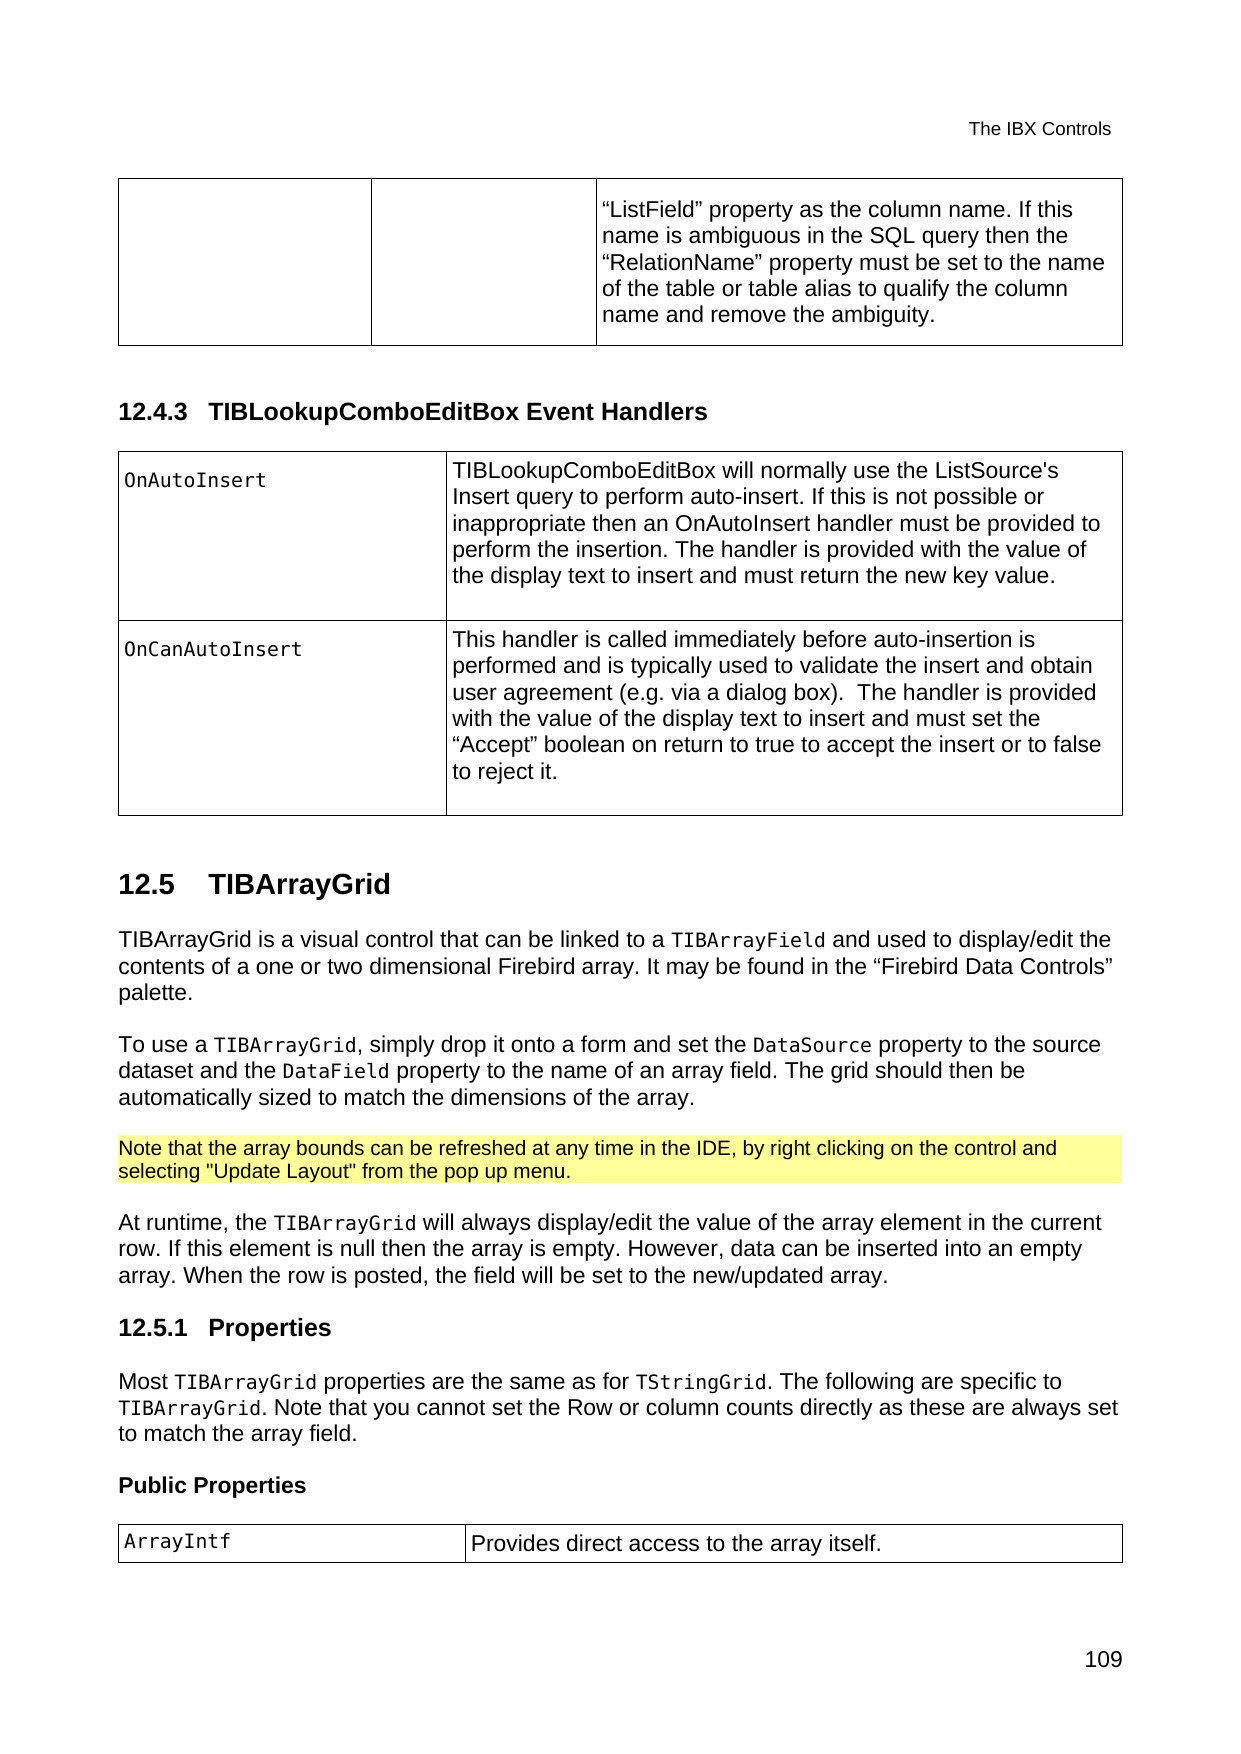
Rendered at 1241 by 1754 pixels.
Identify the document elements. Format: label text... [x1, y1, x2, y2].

text Public Properties [118, 1472, 1122, 1499]
text To use a TIBArrayGrid, simply drop it onto a form and set the DataSource property to the source dataset and the DataField property to the name of an array field. The grid should then be automatically sized to match the dimensions of the array. [118, 1031, 1122, 1110]
text Note that the array bounds can be refreshed at any time in the IDE, by right clicking on the control and selecting "Update Layout" from the pop up menu. [118, 1135, 1122, 1183]
subtitle TIBArrayGrid [118, 867, 1122, 901]
table_header OnAutoInsert [119, 452, 446, 620]
table_cell [372, 179, 596, 345]
table_cell [119, 179, 371, 345]
subtitle TIBLookupComboEditBox Event Handlers [118, 397, 1122, 426]
table_cell OnCanAutoInsert [119, 621, 446, 815]
text Most TIBArrayGrid properties are the same as for TStringGrid. The following are specific to TIBArrayGrid. Note that you cannot set the Row or column counts directly as these are always set to match the array field. [118, 1368, 1122, 1447]
table_header Provides direct access to the array itself. [466, 1525, 1122, 1562]
subtitle Properties [118, 1313, 1122, 1342]
text TIBArrayGrid is a visual control that can be linked to a TIBArrayField and used to display/edit the contents of a one or two dimensional Firebird array. It may be found in the “Firebird Data Controls” palette. [118, 926, 1122, 1005]
table_header TIBLookupComboEditBox will normally use the ListSource's Insert query to perform auto-insert. If this is not possible or inappropriate then an OnAutoInsert handler must be provided to perform the insertion. The handler is provided with the value of the display text to insert and must return the new key value. [447, 452, 1122, 620]
text At runtime, the TIBArrayGrid will always display/edit the value of the array element in the current row. If this element is null then the array is empty. However, data can be inserted into an empty array. When the row is posted, the field will be set to the new/updated array. [118, 1209, 1122, 1288]
table_header ArrayIntf [119, 1525, 465, 1562]
table_cell “ListField” property as the column name. If this name is ambiguous in the SQL query then the “RelationName” property must be set to the name of the table or table alias to qualify the column name and remove the ambiguity. [597, 179, 1122, 345]
table_cell This handler is called immediately before auto-insertion is performed and is typically used to validate the insert and obtain user agreement (e.g. via a dialog box). The handler is provided with the value of the display text to insert and must set the “Accept” boolean on return to true to accept the insert or to false to reject it. [447, 621, 1122, 815]
